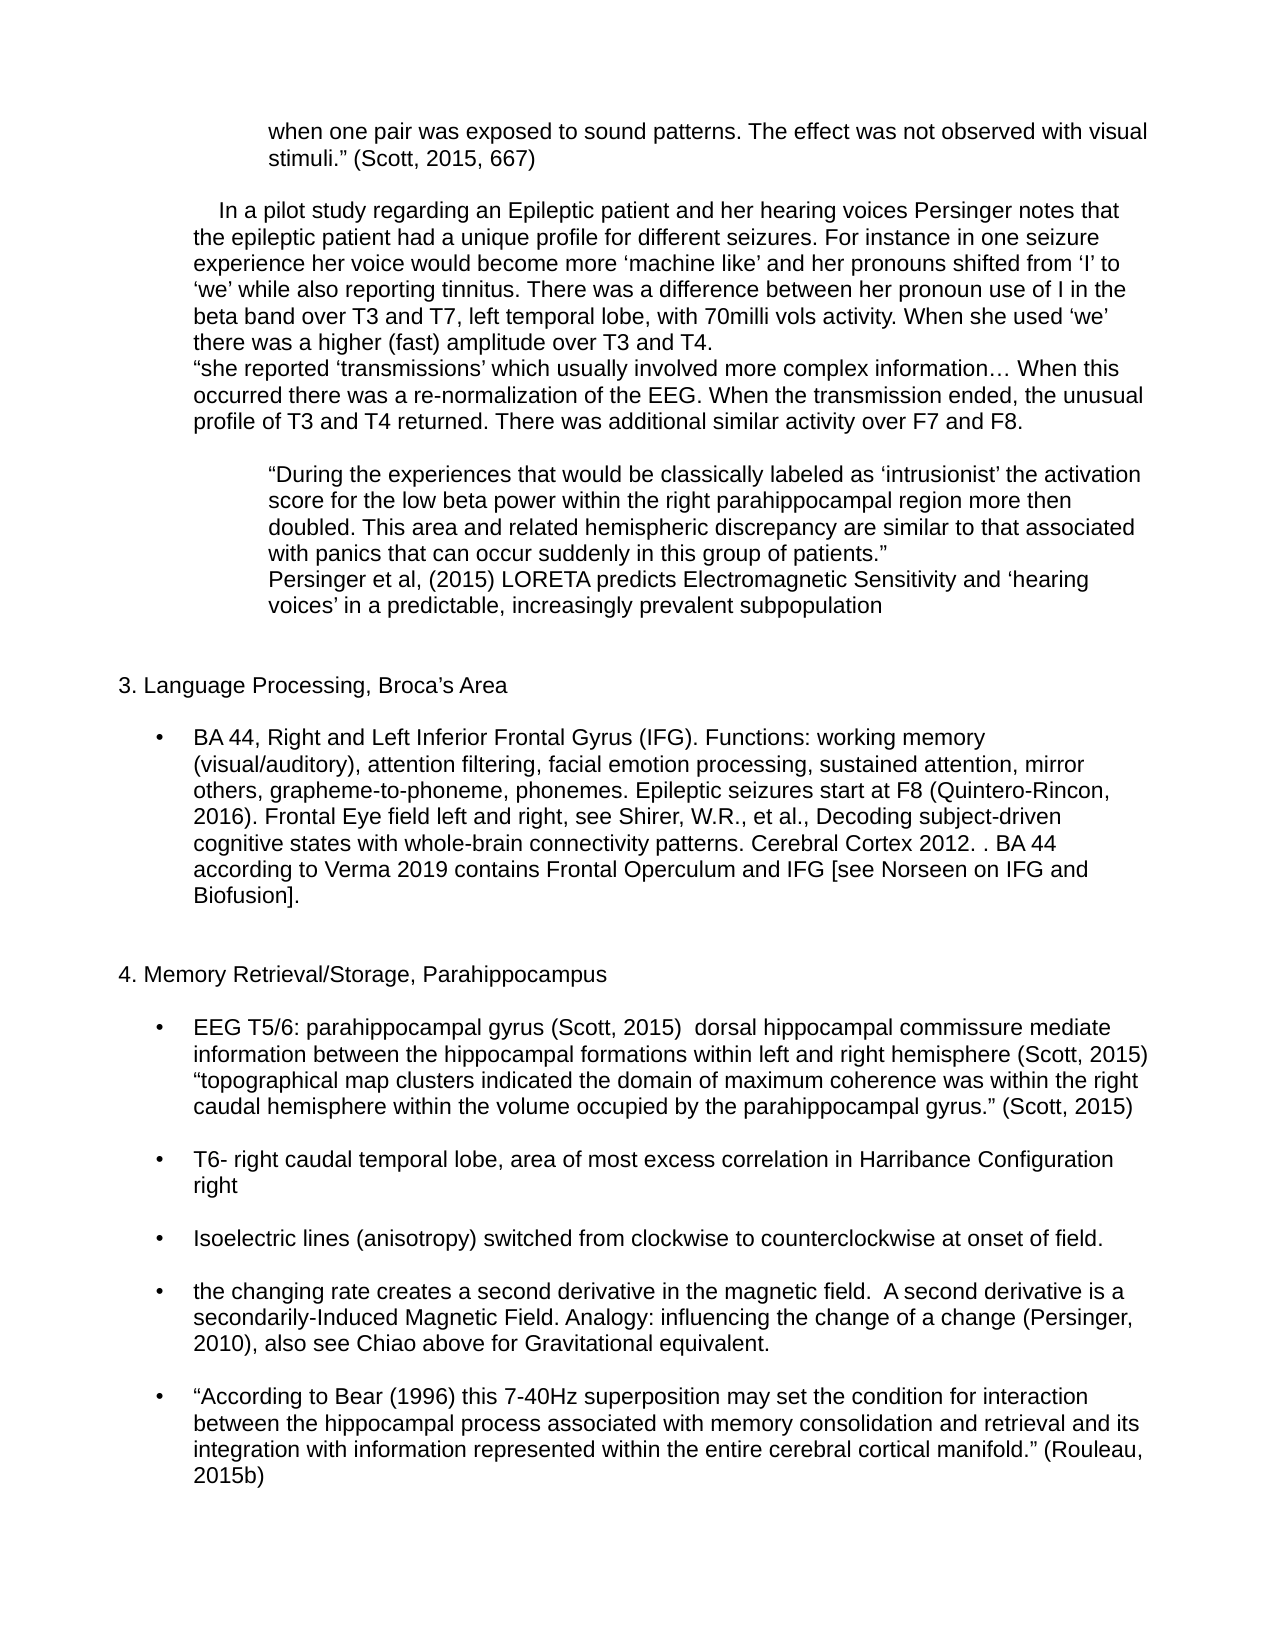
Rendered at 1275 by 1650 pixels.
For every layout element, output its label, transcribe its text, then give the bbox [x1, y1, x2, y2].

list “According to Bear (1996) this 7-40Hz superposition may set the condition for interaction between the hippocampal process associated with memory consolidation and retrieval and its integration with information represented within the entire cerebral cortical manifold.” (Rouleau, 2015b) [156, 1383, 1157, 1488]
text In a pilot study regarding an Epileptic patient and her hearing voices Persinger notes that the epileptic patient had a unique profile for different seizures. For instance in one seizure experience her voice would become more ‘machine like’ and her pronouns shifted from ‘I’ to ‘we’ while also reporting tinnitus. There was a difference between her pronoun use of I in the beta band over T3 and T7, left temporal lobe, with 70milli vols activity. When she used ‘we’ there was a higher (fast) amplitude over T3 and T4. [193, 197, 1157, 355]
text when one pair was exposed to sound patterns. The effect was not observed with visual stimuli.” (Scott, 2015, 667) [268, 118, 1157, 171]
text 3. Language Processing, Broca’s Area [118, 672, 1157, 698]
text Persinger et al, (2015) LORETA predicts Electromagnetic Sensitivity and ‘hearing voices’ in a predictable, increasingly prevalent subpopulation [268, 566, 1157, 619]
list T6- right caudal temporal lobe, area of most excess correlation in Harribance Configuration right [156, 1146, 1157, 1199]
text “she reported ‘transmissions’ which usually involved more complex information… When this occurred there was a re-normalization of the EEG. When the transmission ended, the unusual profile of T3 and T4 returned. There was additional similar activity over F7 and F8. [193, 355, 1157, 434]
list BA 44, Right and Left Inferior Frontal Gyrus (IFG). Functions: working memory (visual/auditory), attention filtering, facial emotion processing, sustained attention, mirror others, grapheme-to-phoneme, phonemes. Epileptic seizures start at F8 (Quintero-Rincon, 2016). Frontal Eye field left and right, see Shirer, W.R., et al., Decoding subject-driven cognitive states with whole-brain connectivity patterns. Cerebral Cortex 2012. . BA 44 according to Verma 2019 contains Frontal Operculum and IFG [see Norseen on IFG and Biofusion]. [156, 724, 1157, 909]
list Isoelectric lines (anisotropy) switched from clockwise to counterclockwise at onset of field. [156, 1225, 1157, 1251]
text 4. Memory Retrieval/Storage, Parahippocampus [118, 961, 1157, 988]
list EEG T5/6: parahippocampal gyrus (Scott, 2015) dorsal hippocampal commissure mediate information between the hippocampal formations within left and right hemisphere (Scott, 2015) “topographical map clusters indicated the domain of maximum coherence was within the right caudal hemisphere within the volume occupied by the parahippocampal gyrus.” (Scott, 2015) [156, 1014, 1157, 1119]
text “During the experiences that would be classically labeled as ‘intrusionist’ the activation score for the low beta power within the right parahippocampal region more then doubled. This area and related hemispheric discrepancy are similar to that associated with panics that can occur suddenly in this group of patients.” [268, 461, 1157, 566]
list the changing rate creates a second derivative in the magnetic field. A second derivative is a secondarily-Induced Magnetic Field. Analogy: influencing the change of a change (Persinger, 2010), also see Chiao above for Gravitational equivalent. [156, 1278, 1157, 1357]
